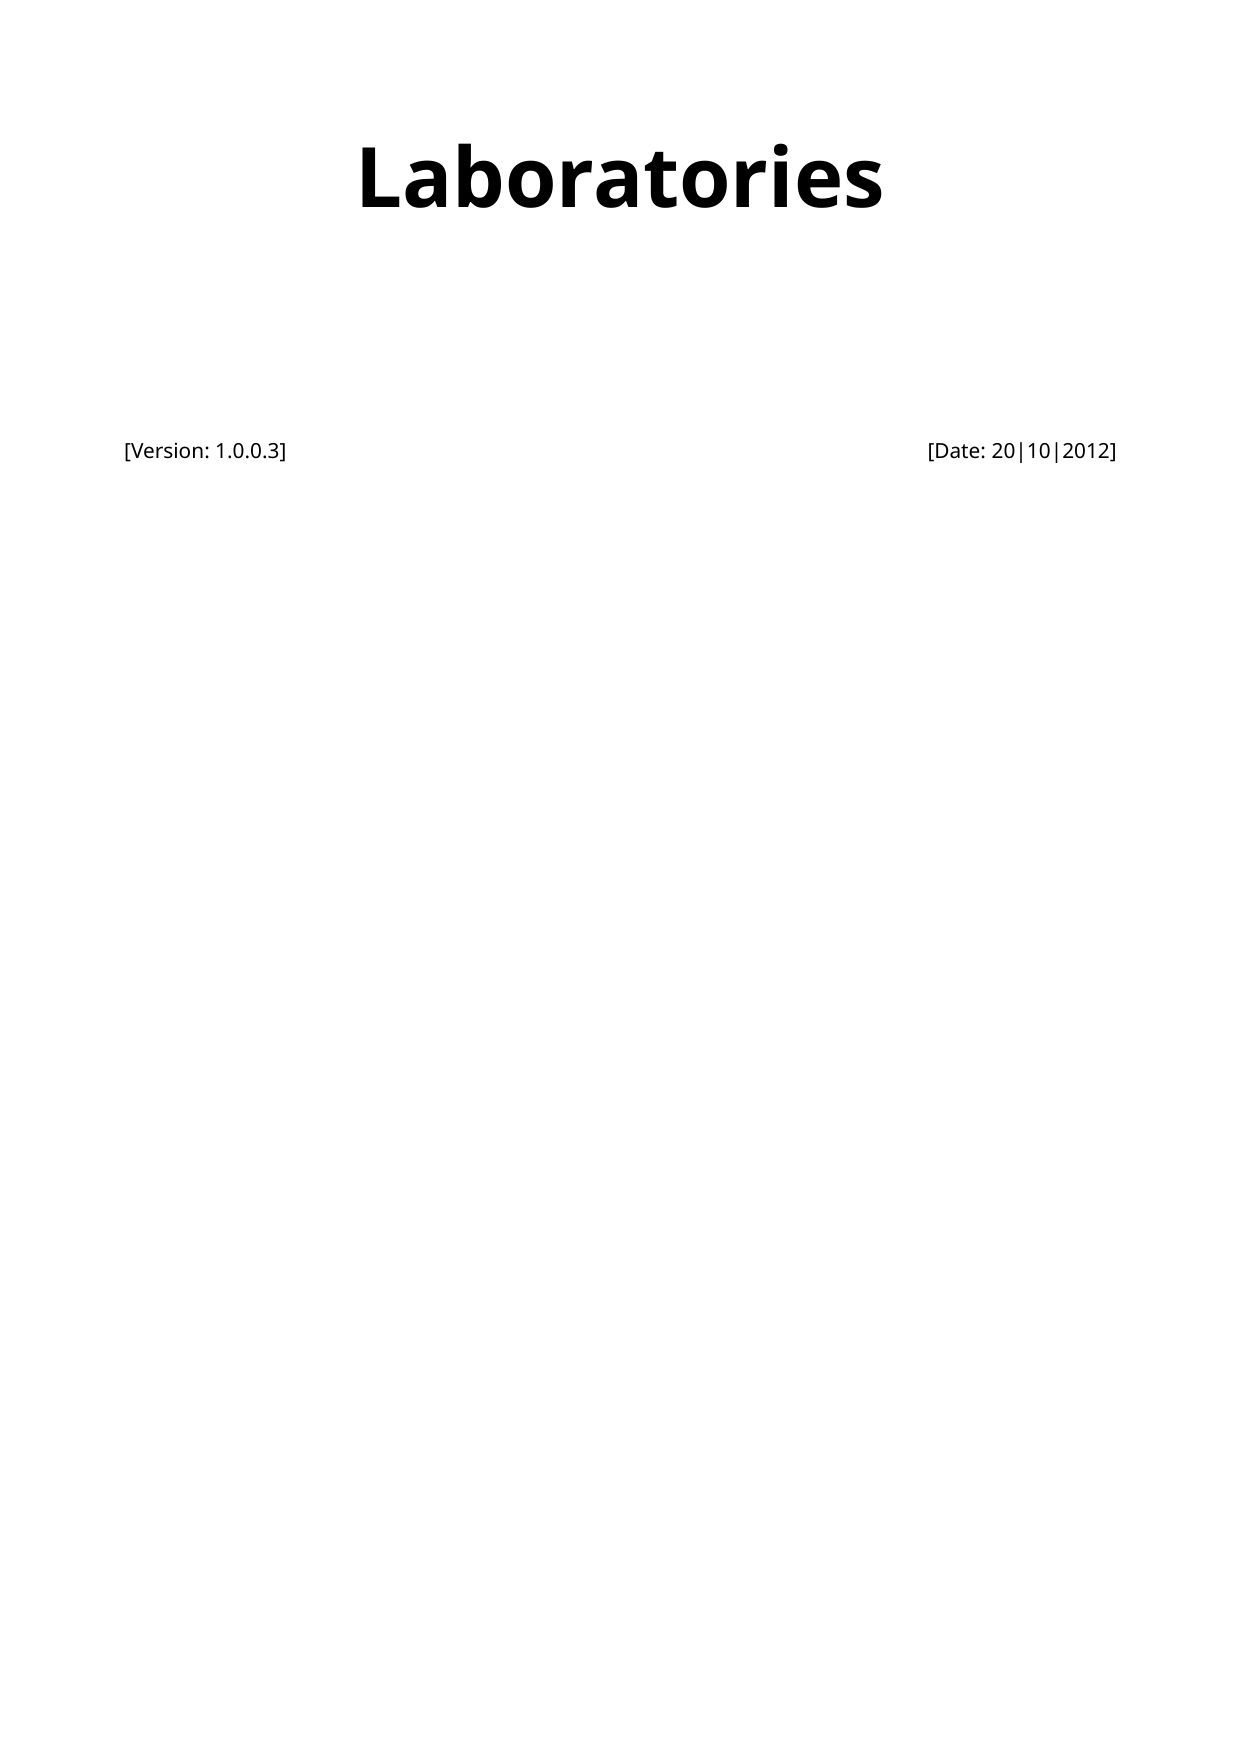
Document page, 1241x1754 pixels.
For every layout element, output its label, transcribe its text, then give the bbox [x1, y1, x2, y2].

table_header [Version: 1.0.0.3] [118, 430, 620, 470]
text Laboratories [118, 118, 1122, 232]
table_header [Date: 20|10|2012] [620, 430, 1122, 470]
